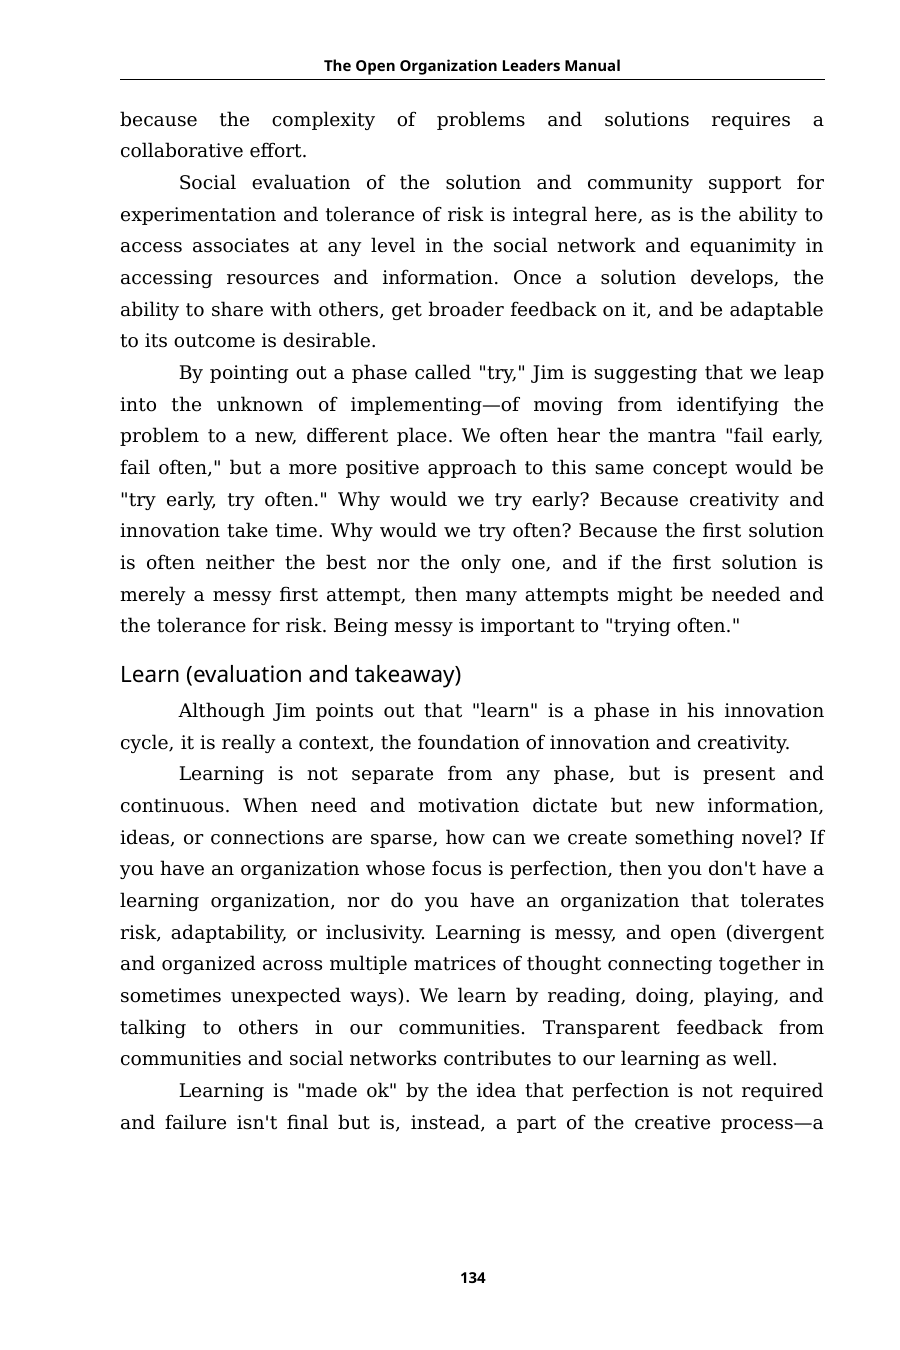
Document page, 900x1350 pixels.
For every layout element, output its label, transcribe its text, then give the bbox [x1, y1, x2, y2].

text Although Jim points out that "learn" is a phase in his innovation cycle, it is really a context, the foundation of innovation and creativity. [120, 700, 825, 753]
text Social evaluation of the solution and community support for experimentation and tolerance of risk is integral here, as is the ability to access associates at any level in the social network and equanimity in accessing resources and information. Once a solution develops, the ability to share with others, get broader feedback on it, and be adaptable to its outcome is desirable. [120, 172, 825, 352]
subtitle Learn (evaluation and takeaway) [120, 662, 825, 688]
text Learning is not separate from any phase, but is present and continuous. When need and motivation dictate but new information, ideas, or connections are sparse, how can we create something novel? If you have an organization whose focus is perfection, then you don't have a learning organization, nor do you have an organization that tolerates risk, adaptability, or inclusivity. Learning is messy, and open (divergent and organized across multiple matrices of thought connecting together in sometimes unexpected ways). We learn by reading, doing, playing, and talking to others in our communities. Transparent feedback from communities and social networks contributes to our learning as well. [120, 763, 825, 1070]
text Learning is "made ok" by the idea that perfection is not required and failure isn't final but is, instead, a part of the creative process—a [120, 1080, 825, 1133]
text because the complexity of problems and solutions requires a collaborative effort. [120, 109, 825, 162]
text By pointing out a phase called "try," Jim is suggesting that we leap into the unknown of implementing—of moving from identifying the problem to a new, different place. We often hear the mantra "fail early, fail often," but a more positive approach to this same concept would be "try early, try often." Why would we try early? Because creativity and innovation take time. Why would we try often? Because the first solution is often neither the best nor the only one, and if the first solution is merely a messy first attempt, then many attempts might be needed and the tolerance for risk. Being messy is important to "trying often." [120, 362, 825, 637]
